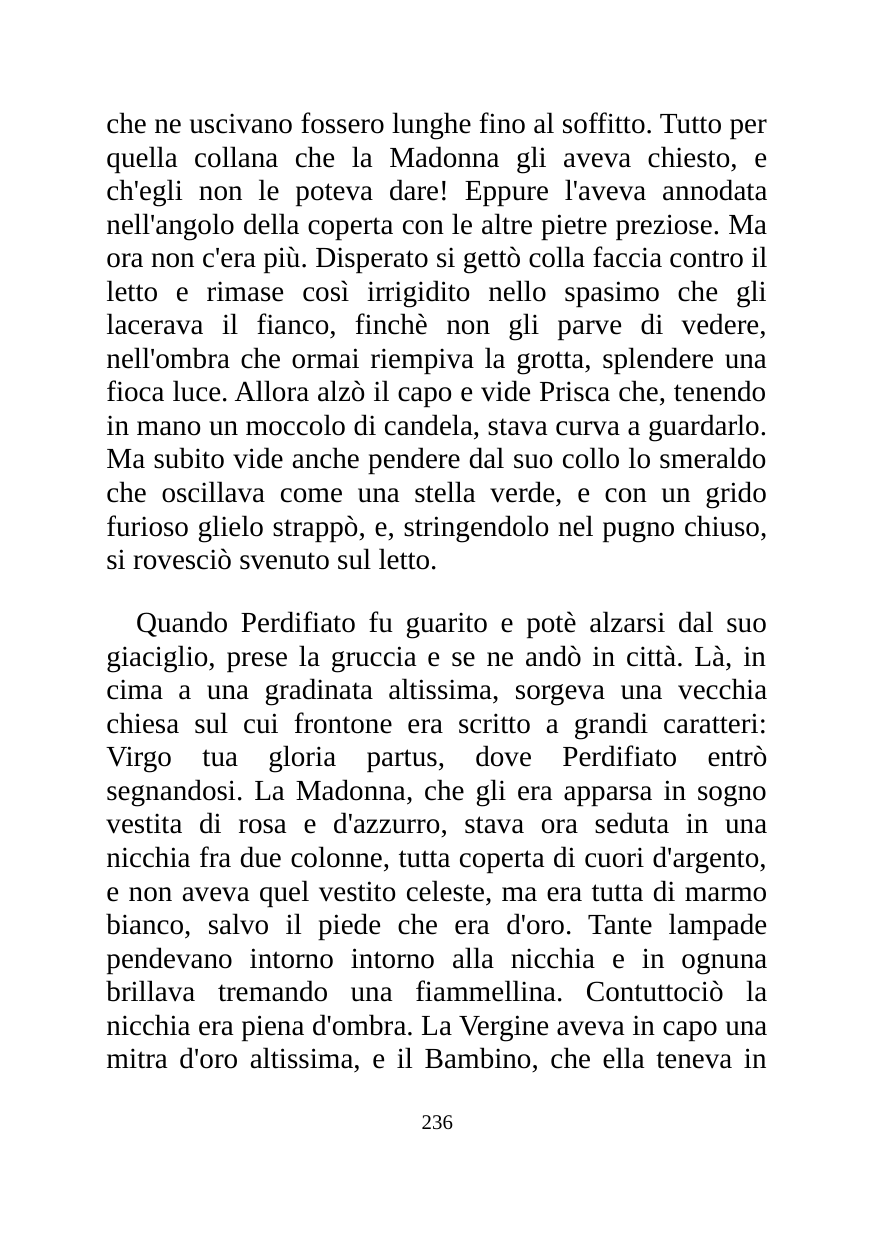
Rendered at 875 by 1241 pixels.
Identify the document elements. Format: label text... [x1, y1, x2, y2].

text che ne uscivano fossero lunghe fino al soffitto. Tutto per quella collana che la Madonna gli aveva chiesto, e ch'egli non le poteva dare! Eppure l'aveva annodata nell'angolo della coperta con le altre pietre preziose. Ma ora non c'era più. Disperato si gettò colla faccia contro il letto e rimase così irrigidito nello spasimo che gli lacerava il fianco, finchè non gli parve di vedere, nell'ombra che ormai riempiva la grotta, splendere una fioca luce. Allora alzò il capo e vide Prisca che, tenendo in mano un moccolo di candela, stava curva a guardarlo. Ma subito vide anche pendere dal suo collo lo smeraldo che oscillava come una stella verde, e con un grido furioso glielo strappò, e, stringendolo nel pugno chiuso, si rovesciò svenuto sul letto. [106, 106, 768, 576]
text Quando Perdifiato fu guarito e potè alzarsi dal suo giaciglio, prese la gruccia e se ne andò in città. Là, in cima a una gradinata altissima, sorgeva una vecchia chiesa sul cui frontone era scritto a grandi caratteri: Virgo tua gloria partus, dove Perdifiato entrò segnandosi. La Madonna, che gli era apparsa in sogno vestita di rosa e d'azzurro, stava ora seduta in una nicchia fra due colonne, tutta coperta di cuori d'argento, e non aveva quel vestito celeste, ma era tutta di marmo bianco, salvo il piede che era d'oro. Tante lampade pendevano intorno intorno alla nicchia e in ognuna brillava tremando una fiammellina. Contuttociò la nicchia era piena d'ombra. La Vergine aveva in capo una mitra d'oro altissima, e il Bambino, che ella teneva in [106, 605, 768, 1075]
